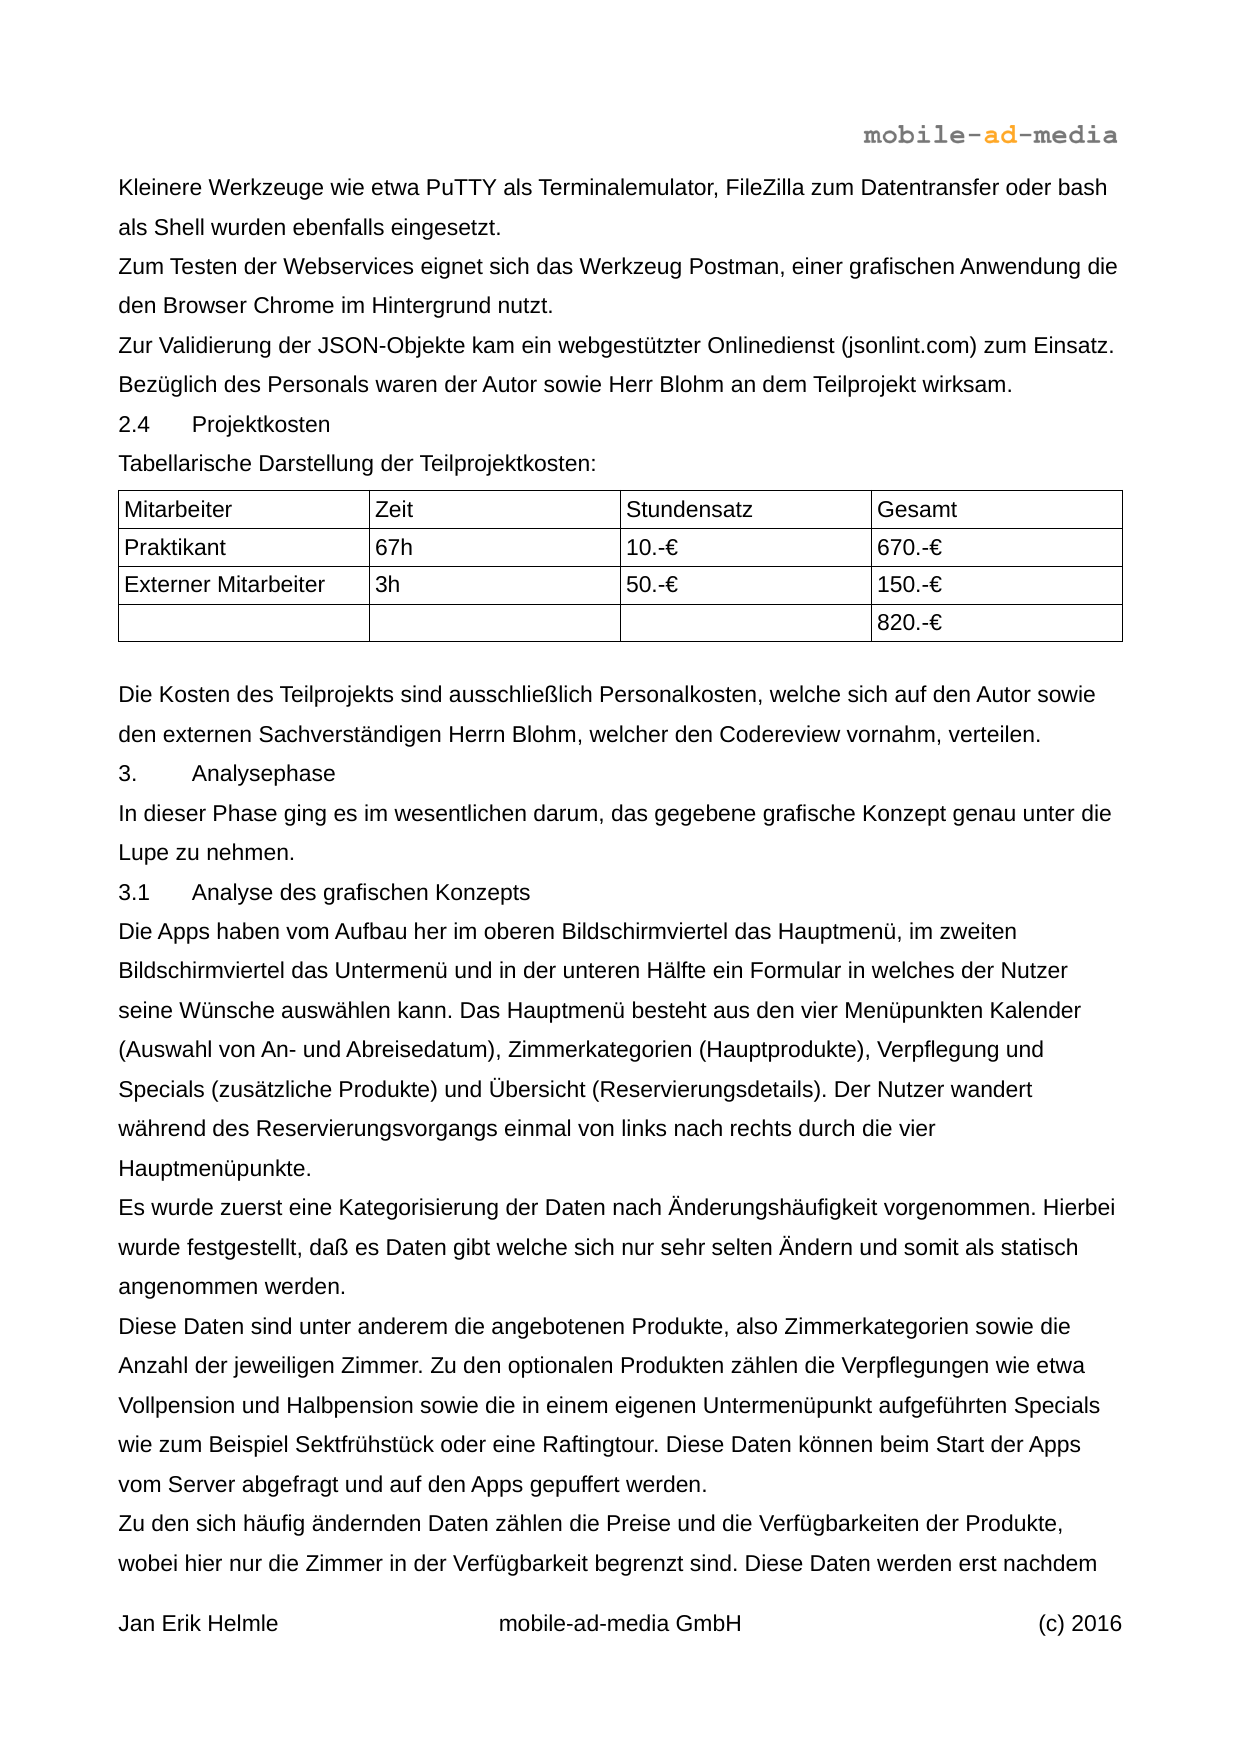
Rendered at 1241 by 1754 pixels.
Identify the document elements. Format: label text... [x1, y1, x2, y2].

table_cell 3h [370, 567, 620, 603]
text Diese Daten sind unter anderem die angebotenen Produkte, also Zimmerkategorien sowie die Anzahl der jeweiligen Zimmer. Zu den optionalen Produkten zählen die Verpflegungen wie etwa Vollpension und Halbpension sowie die in einem eigenen Untermenüpunkt aufgeführten Specials wie zum Beispiel Sektfrühstück oder eine Raftingtour. Diese Daten können beim Start der Apps vom Server abgefragt und auf den Apps gepuffert werden. [118, 1313, 1122, 1497]
text 2.4 Projektkosten [118, 411, 1122, 437]
table_cell Externer Mitarbeiter [119, 567, 369, 603]
text In dieser Phase ging es im wesentlichen darum, das gegebene grafische Konzept genau unter die Lupe zu nehmen. [118, 799, 1122, 865]
text Kleinere Werkzeuge wie etwa PuTTY als Terminalemulator, FileZilla zum Datentransfer oder bash als Shell wurden ebenfalls eingesetzt. [118, 174, 1122, 240]
table_header Stundensatz [621, 491, 871, 528]
table_cell [119, 605, 369, 641]
table_cell 670.-€ [872, 529, 1122, 566]
text Tabellarische Darstellung der Teilprojektkosten: [118, 450, 1122, 477]
table_cell 67h [370, 529, 620, 566]
table_header Zeit [370, 491, 620, 528]
table_cell 150.-€ [872, 567, 1122, 603]
text 3. Analysephase [118, 760, 1122, 786]
text Die Apps haben vom Aufbau her im oberen Bildschirmviertel das Hauptmenü, im zweiten Bildschirmviertel das Untermenü und in der unteren Hälfte ein Formular in welches der Nutzer seine Wünsche auswählen kann. Das Hauptmenü besteht aus den vier Menüpunkten Kalender (Auswahl von An- und Abreisedatum), Zimmerkategorien (Hauptprodukte), Verpflegung und Specials (zusätzliche Produkte) und Übersicht (Reservierungsdetails). Der Nutzer wandert während des Reservierungsvorgangs einmal von links nach rechts durch die vier Hauptmenüpunkte. [118, 918, 1122, 1181]
text Es wurde zuerst eine Kategorisierung der Daten nach Änderungshäufigkeit vorgenommen. Hierbei wurde festgestellt, daß es Daten gibt welche sich nur sehr selten Ändern und somit als statisch angenommen werden. [118, 1194, 1122, 1299]
table_cell 820.-€ [872, 605, 1122, 641]
table_cell [621, 605, 871, 641]
table_header Mitarbeiter [119, 491, 369, 528]
table_cell Praktikant [119, 529, 369, 566]
table_cell [370, 605, 620, 641]
text 3.1 Analyse des grafischen Konzepts [118, 878, 1122, 905]
table_header Gesamt [872, 491, 1122, 528]
text Zur Validierung der JSON-Objekte kam ein webgestützter Onlinedienst (jsonlint.com) zum Einsatz. [118, 332, 1122, 358]
text Bezüglich des Personals waren der Autor sowie Herr Blohm an dem Teilprojekt wirksam. [118, 371, 1122, 398]
text Die Kosten des Teilprojekts sind ausschließlich Personalkosten, welche sich auf den Autor sowie den externen Sachverständigen Herrn Blohm, welcher den Codereview vornahm, verteilen. [118, 681, 1122, 747]
picture [863, 118, 1118, 150]
text Zum Testen der Webservices eignet sich das Werkzeug Postman, einer grafischen Anwendung die den Browser Chrome im Hintergrund nutzt. [118, 253, 1122, 319]
table_cell 50.-€ [621, 567, 871, 603]
text Zu den sich häufig ändernden Daten zählen die Preise und die Verfügbarkeiten der Produkte, wobei hier nur die Zimmer in der Verfügbarkeit begrenzt sind. Diese Daten werden erst nachdem [118, 1510, 1122, 1576]
table_cell 10.-€ [621, 529, 871, 566]
